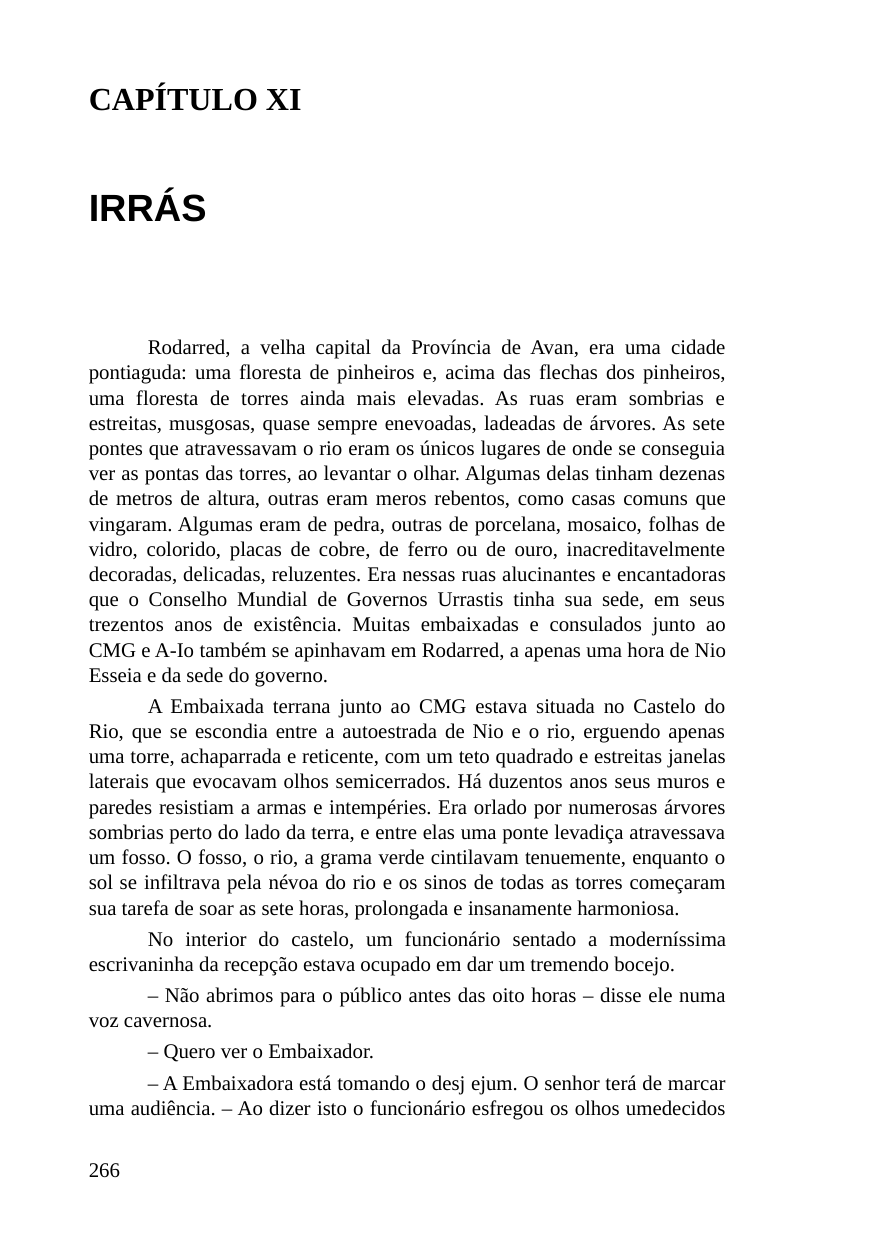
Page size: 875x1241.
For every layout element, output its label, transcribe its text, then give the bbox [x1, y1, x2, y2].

subtitle IRRÁS [88, 185, 726, 229]
text Rodarred, a velha capital da Província de Avan, era uma cidade pontiaguda: uma floresta de pinheiros e, acima das flechas dos pinheiros, uma floresta de torres ainda mais elevadas. As ruas eram sombrias e estreitas, musgosas, quase sempre enevoadas, ladeadas de árvores. As sete pontes que atravessavam o rio eram os únicos lugares de onde se conseguia ver as pontas das torres, ao levantar o olhar. Algumas delas tinham dezenas de metros de altura, outras eram meros rebentos, como casas comuns que vingaram. Algumas eram de pedra, outras de porcelana, mosaico, folhas de vidro, colorido, placas de cobre, de ferro ou de ouro, inacreditavelmente decoradas, delicadas, reluzentes. Era nessas ruas alucinantes e encantadoras que o Conselho Mundial de Governos Urrastis tinha sua sede, em seus trezentos anos de existência. Muitas embaixadas e consulados junto ao CMG e A-Io também se apinhavam em Rodarred, a apenas uma hora de Nio Esseia e da sede do governo. [88, 335, 726, 687]
text – Quero ver o Embaixador. [88, 1039, 726, 1063]
text – Não abrimos para o público antes das oito horas – disse ele numa voz cavernosa. [88, 983, 726, 1032]
text A Embaixada terrana junto ao CMG estava situada no Castelo do Rio, que se escondia entre a autoestrada de Nio e o rio, erguendo apenas uma torre, achaparrada e reticente, com um teto quadrado e estreitas janelas laterais que evocavam olhos semicerrados. Há duzentos anos seus muros e paredes resistiam a armas e intempéries. Era orlado por numerosas árvores sombrias perto do lado da terra, e entre elas uma ponte levadiça atravessava um fosso. O fosso, o rio, a grama verde cintilavam tenuemente, enquanto o sol se infiltrava pela névoa do rio e os sinos de todas as torres começaram sua tarefa de soar as sete horas, prolongada e insanamente harmoniosa. [88, 694, 726, 919]
text – A Embaixadora está tomando o desj ejum. O senhor terá de marcar uma audiência. – Ao dizer isto o funcionário esfregou os olhos umedecidos [88, 1071, 726, 1120]
text No interior do castelo, um funcionário sentado a moderníssima escrivaninha da recepção estava ocupado em dar um tremendo bocejo. [88, 927, 726, 976]
subtitle CAPÍTULO XI [88, 80, 726, 117]
